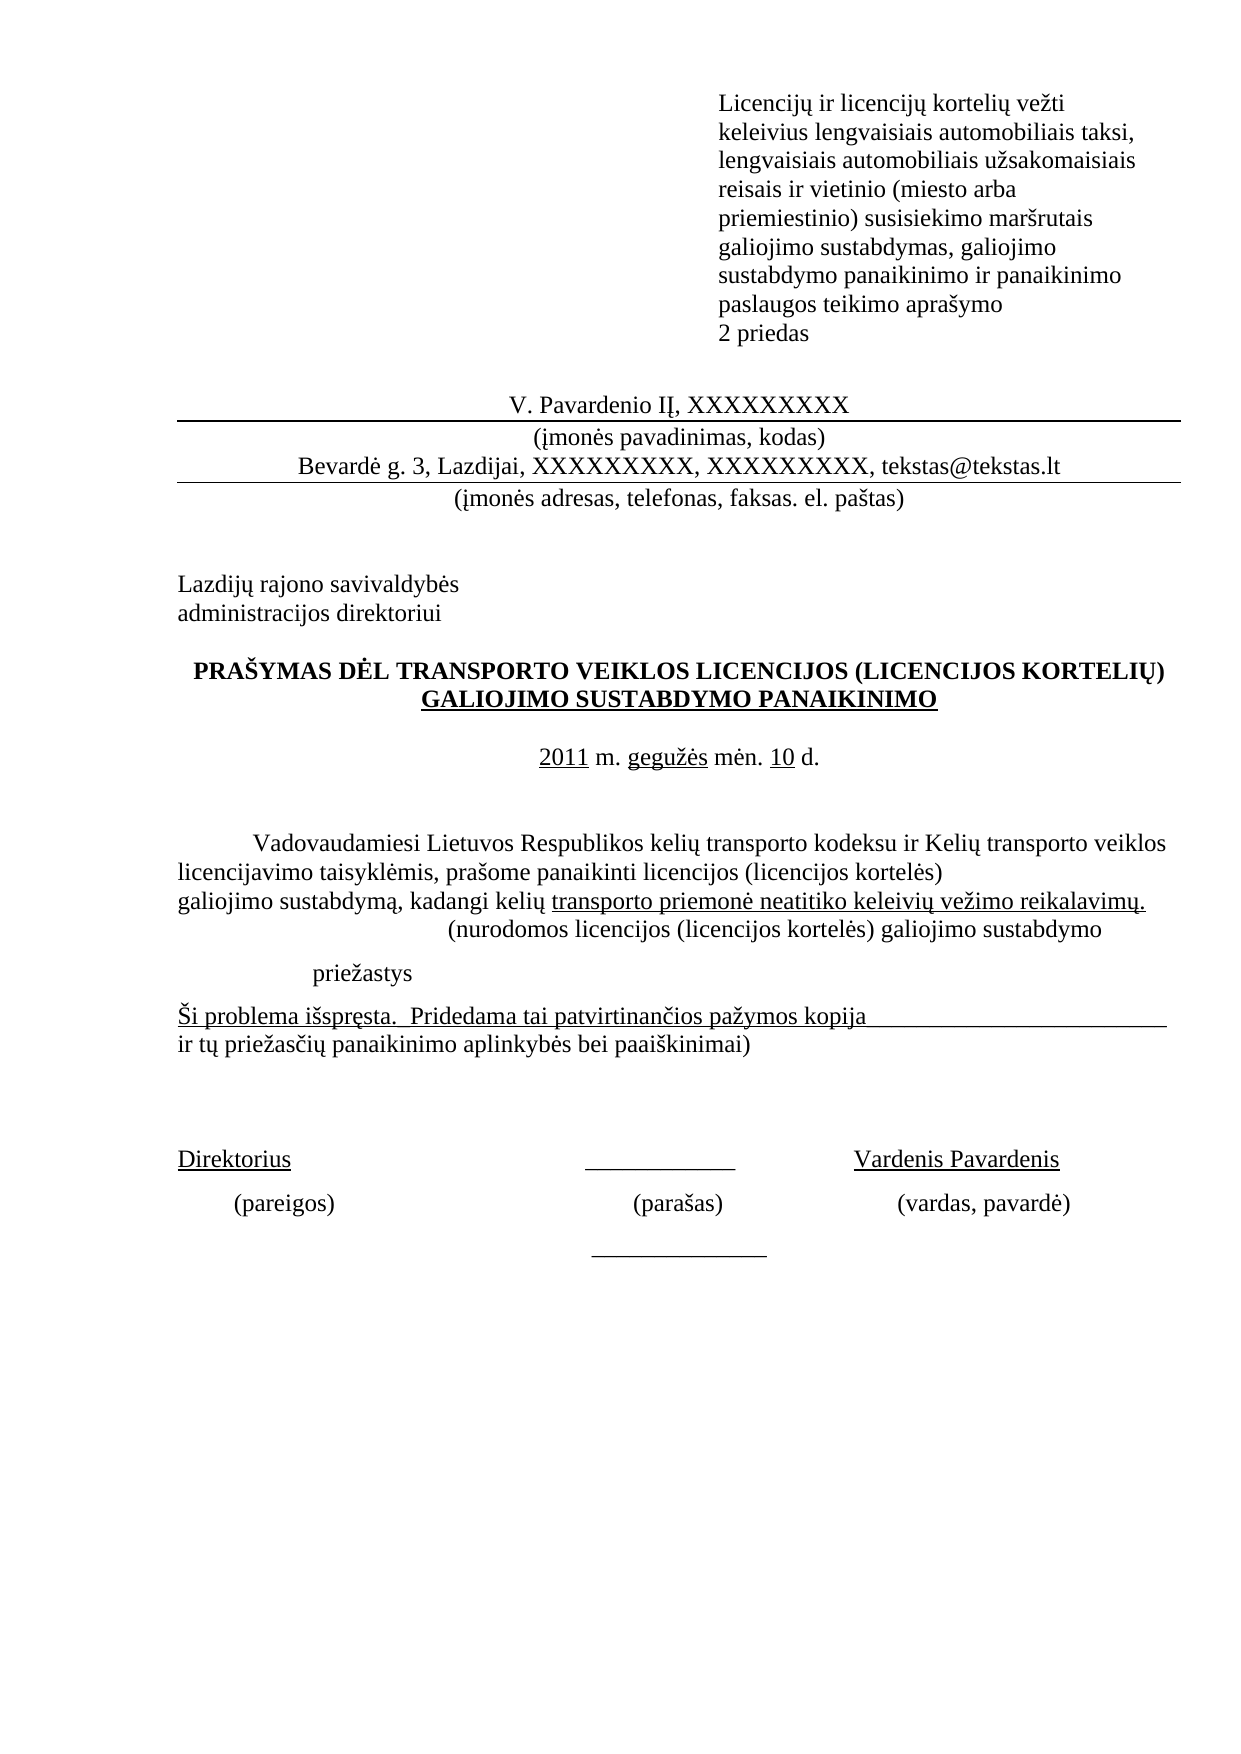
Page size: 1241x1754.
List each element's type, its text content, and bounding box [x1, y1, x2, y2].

text priemiestinio) susisiekimo maršrutais [718, 203, 1181, 232]
text Ši problema išspręsta._Pridedama tai patvirtinančios pažymos kopija________________________ [177, 1001, 1181, 1029]
text (įmonės pavadinimas, kodas) [177, 422, 1181, 451]
text Bevardė g. 3, Lazdijai, XXXXXXXXX, XXXXXXXXX, tekstas@tekstas.lt [177, 451, 1181, 482]
text galiojimo sustabdymas, galiojimo [718, 232, 1181, 260]
text V. Pavardenio IĮ, XXXXXXXXX [177, 390, 1181, 420]
text 2 priedas [718, 318, 1181, 347]
text galiojimo sustabdymą, kadangi kelių transporto priemonė neatitiko keleivių vežimo reikalavimų. [177, 886, 1181, 914]
text Direktorius ____________ Vardenis Pavardenis [177, 1144, 1181, 1173]
text (įmonės adresas, telefonas, faksas. el. paštas) [177, 483, 1181, 512]
text (pareigos) (parašas) (vardas, pavardė) [177, 1188, 1181, 1216]
text keleivius lengvaisiais automobiliais taksi, [718, 117, 1181, 145]
text Vadovaudamiesi Lietuvos Respublikos kelių transporto kodeksu ir Kelių transporto veiklos licencijavimo taisyklėmis, prašome panaikinti licencijos (licencijos kortelės) [177, 828, 1181, 886]
text 2011 m. gegužės mėn. 10 d. [177, 742, 1181, 771]
text Lazdijų rajono savivaldybės [177, 569, 1181, 598]
text Licencijų ir licencijų kortelių vežti [718, 88, 1181, 117]
text ir tų priežasčių panaikinimo aplinkybės bei paaiškinimai) [177, 1029, 1181, 1058]
text reisais ir vietinio (miesto arba [718, 174, 1181, 203]
text lengvaisiais automobiliais užsakomaisiais [718, 145, 1181, 174]
text (nurodomos licencijos (licencijos kortelės) galiojimo sustabdymo priežastys [312, 914, 1181, 986]
text paslaugos teikimo aprašymo [718, 289, 1181, 318]
text ______________ [177, 1231, 1181, 1259]
text PRAŠYMAS DĖL TRANSPORTO VEIKLOS LICENCIJOS (LICENCIJOS KORTELIŲ) GALIOJIMO SUSTABDYMO PANAIKINIMO [177, 656, 1181, 713]
text administracijos direktoriui [177, 598, 1181, 627]
text sustabdymo panaikinimo ir panaikinimo [718, 260, 1181, 289]
